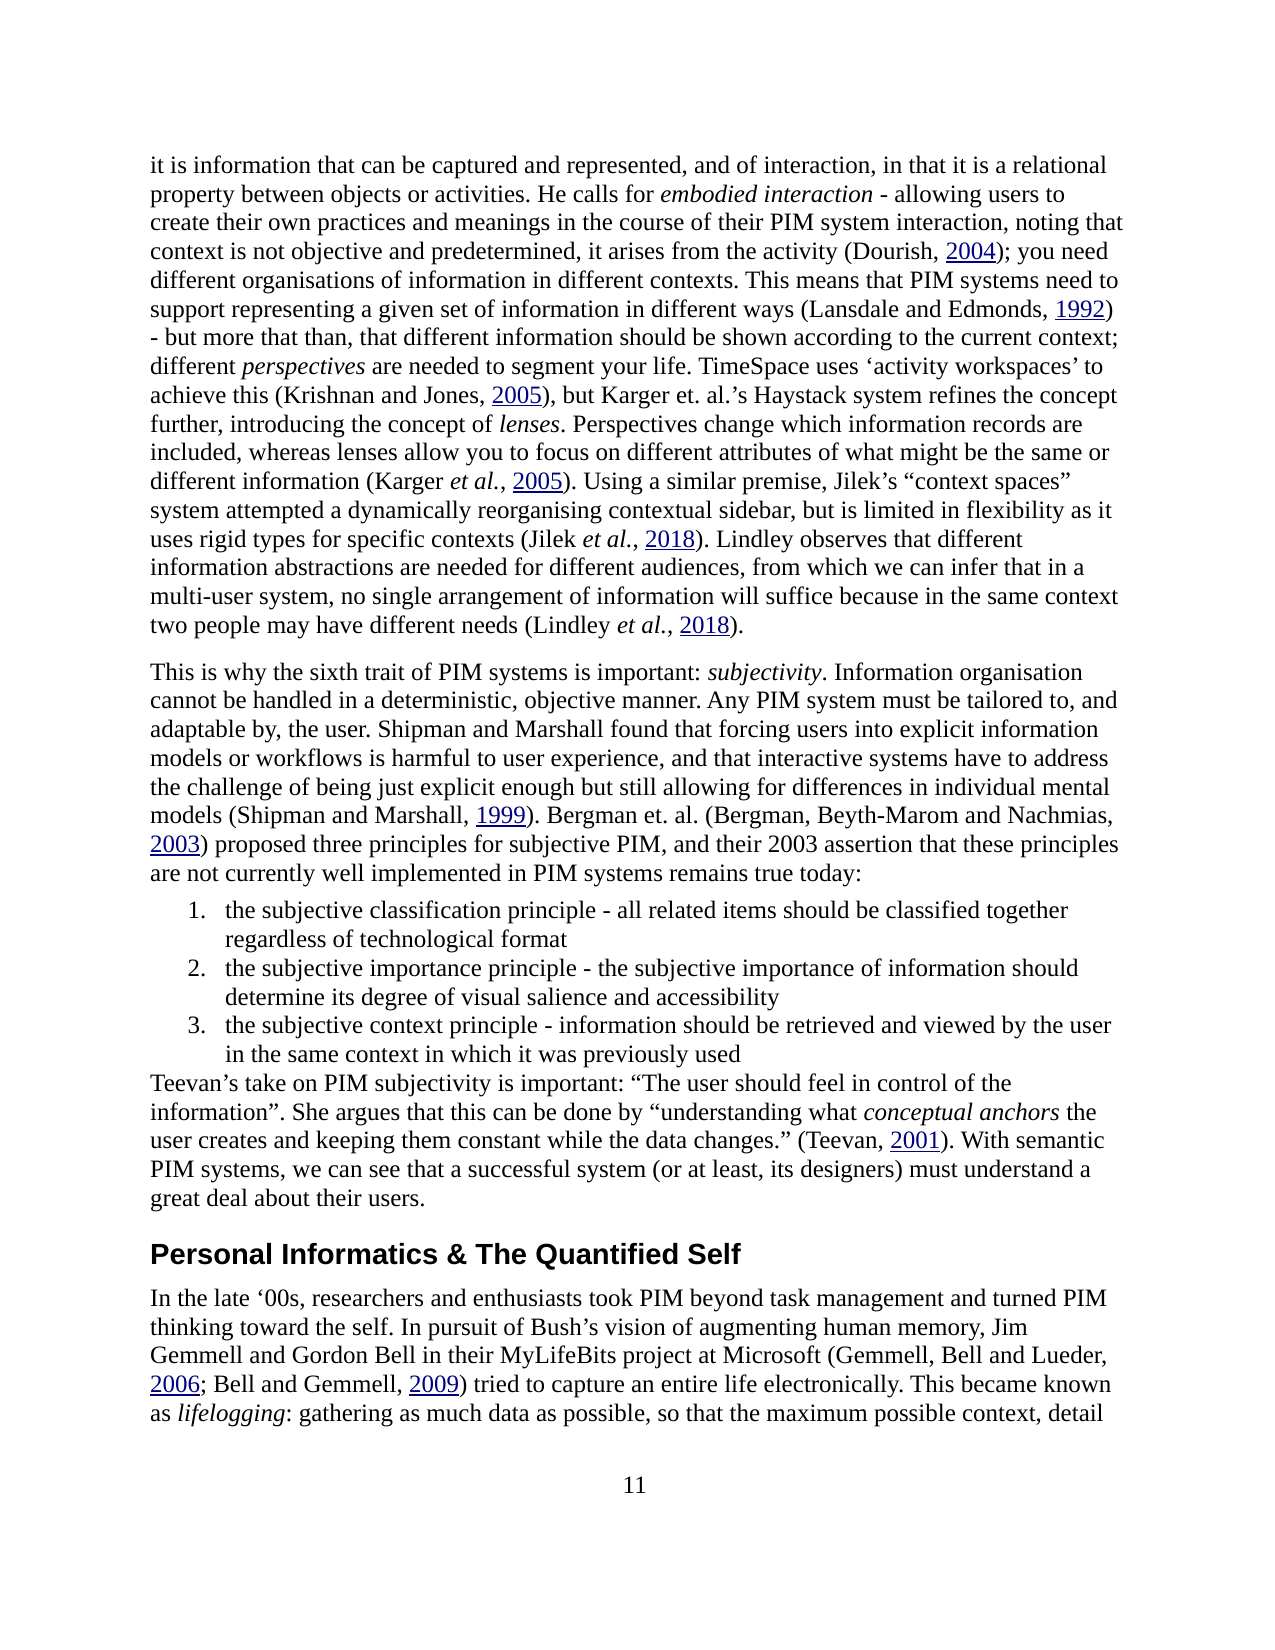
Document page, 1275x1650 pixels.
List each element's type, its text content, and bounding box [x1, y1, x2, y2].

subtitle Personal Informatics & The Quantified Self [150, 1237, 1125, 1270]
list the subjective context principle - information should be retrieved and viewed by the user in the same context in which it was previously used [187, 1011, 1125, 1068]
text it is information that can be captured and represented, and of interaction, in that it is a relational property between objects or activities. He calls for embodied interaction - allowing users to create their own practices and meanings in the course of their PIM system interaction, noting that context is not objective and predetermined, it arises from the activity (Dourish, 2004); you need different organisations of information in different contexts. This means that PIM systems need to support representing a given set of information in different ways (Lansdale and Edmonds, 1992) - but more that than, that different information should be shown according to the current context; different perspectives are needed to segment your life. TimeSpace uses ‘activity workspaces’ to achieve this (Krishnan and Jones, 2005), but Karger et. al.’s Haystack system refines the concept further, introducing the concept of lenses. Perspectives change which information records are included, whereas lenses allow you to focus on different attributes of what might be the same or different information (Karger et al., 2005). Using a similar premise, Jilek’s “context spaces” system attempted a dynamically reorganising contextual sidebar, but is limited in flexibility as it uses rigid types for specific contexts (Jilek et al., 2018). Lindley observes that different information abstractions are needed for different audiences, from which we can infer that in a multi-user system, no single arrangement of information will suffice because in the same context two people may have different needs (Lindley et al., 2018). [150, 150, 1125, 639]
text In the late ‘00s, researchers and enthusiasts took PIM beyond task management and turned PIM thinking toward the self. In pursuit of Bush’s vision of augmenting human memory, Jim Gemmell and Gordon Bell in their MyLifeBits project at Microsoft (Gemmell, Bell and Lueder, 2006; Bell and Gemmell, 2009) tried to capture an entire life electronically. This became known as lifelogging: gathering as much data as possible, so that the maximum possible context, detail [150, 1283, 1125, 1427]
text Teevan’s take on PIM subjectivity is important: “The user should feel in control of the information”. She argues that this can be done by “understanding what conceptual anchors the user creates and keeping them constant while the data changes.” (Teevan, 2001). With semantic PIM systems, we can see that a successful system (or at least, its designers) must understand a great deal about their users. [150, 1068, 1125, 1212]
list the subjective classification principle - all related items should be classified together regardless of technological format [187, 896, 1125, 953]
list the subjective importance principle - the subjective importance of information should determine its degree of visual salience and accessibility [187, 953, 1125, 1011]
text This is why the sixth trait of PIM systems is important: subjectivity. Information organisation cannot be handled in a deterministic, objective manner. Any PIM system must be tailored to, and adaptable by, the user. Shipman and Marshall found that forcing users into explicit information models or workflows is harmful to user experience, and that interactive systems have to address the challenge of being just explicit enough but still allowing for differences in individual mental models (Shipman and Marshall, 1999). Bergman et. al. (Bergman, Beyth-Marom and Nachmias, 2003) proposed three principles for subjective PIM, and their 2003 assertion that these principles are not currently well implemented in PIM systems remains true today: [150, 657, 1125, 887]
